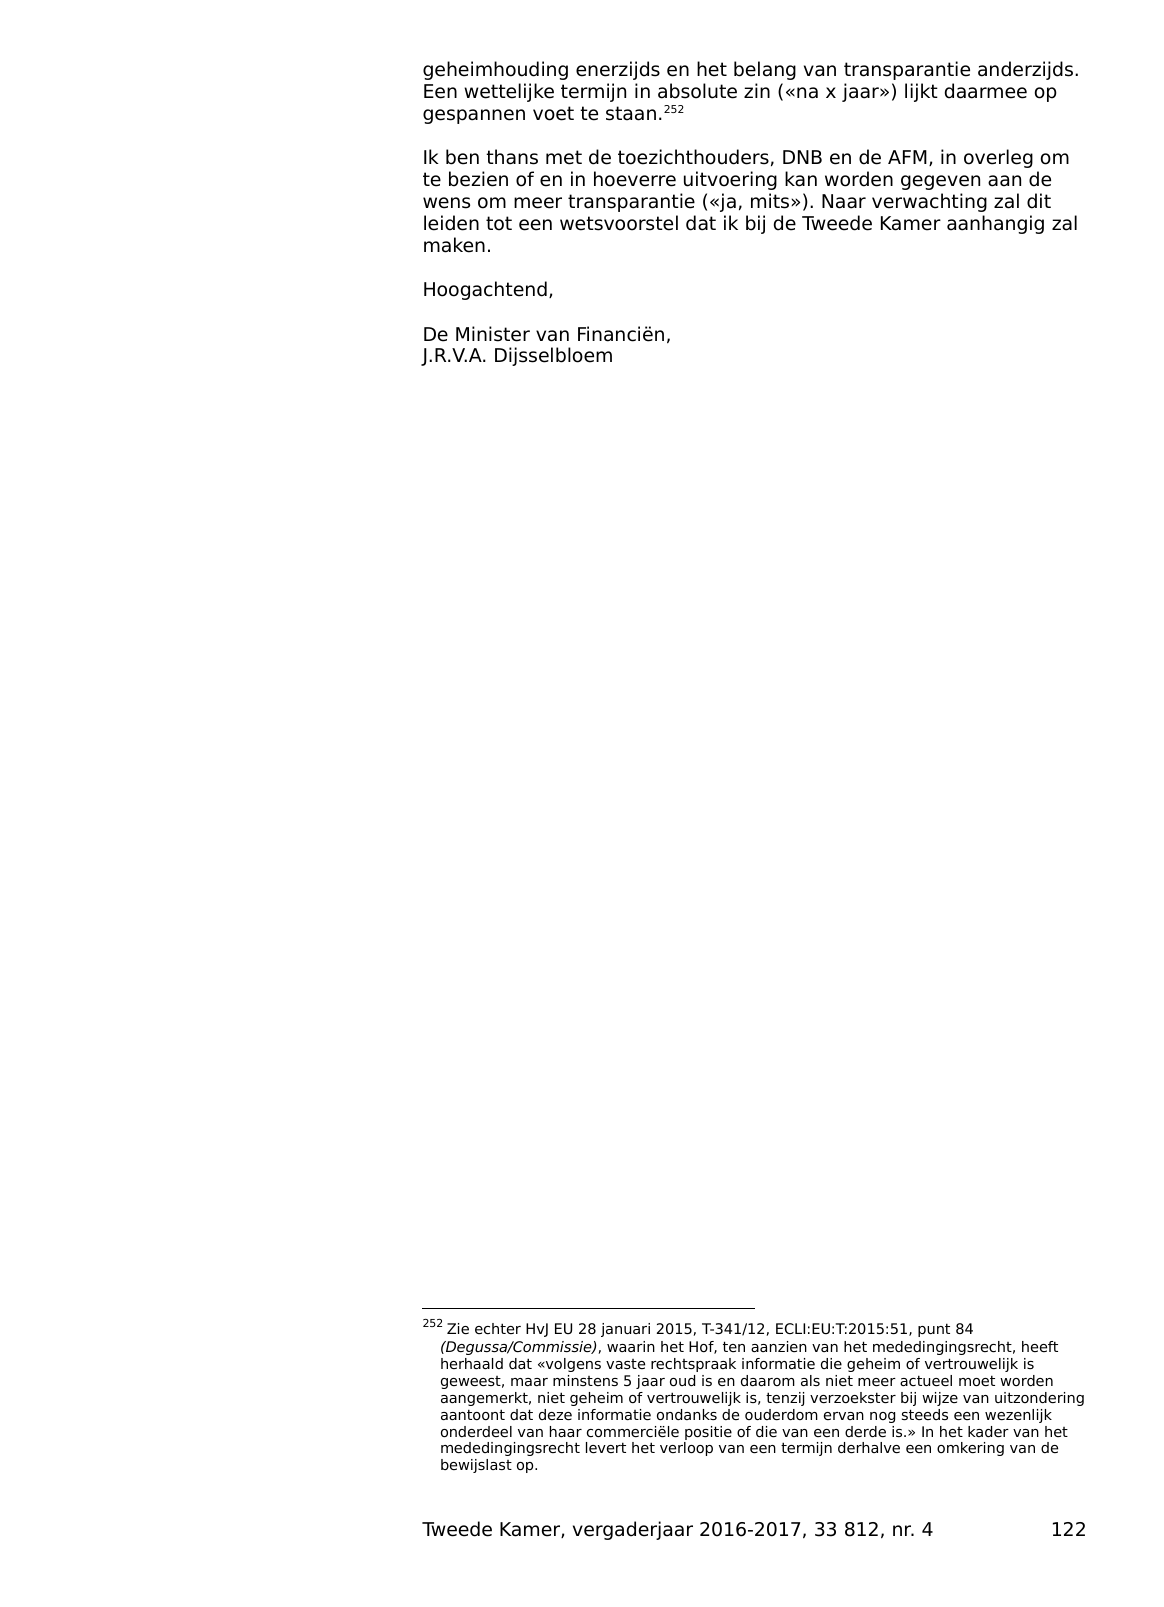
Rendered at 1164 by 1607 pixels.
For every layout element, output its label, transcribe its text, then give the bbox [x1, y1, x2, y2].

text Ik ben thans met de toezichthouders, DNB en de AFM, in overleg om te bezien of en in hoeverre uitvoering kan worden gegeven aan de wens om meer transparantie («ja, mits»). Naar verwachting zal dit leiden tot een wetsvoorstel dat ik bij de Tweede Kamer aanhangig zal maken. [422, 147, 1087, 257]
text Zie echter HvJ EU 28 januari 2015, T-341/12, ECLI:EU:T:2015:51, punt 84 (Degussa/Commissie), waarin het Hof, ten aanzien van het mededingingsrecht, heeft herhaald dat «volgens vaste rechtspraak informatie die geheim of vertrouwelijk is geweest, maar minstens 5 jaar oud is en daarom als niet meer actueel moet worden aangemerkt, niet geheim of vertrouwelijk is, tenzij verzoekster bij wijze van uitzondering aantoont dat deze informatie ondanks de ouderdom ervan nog steeds een wezenlijk onderdeel van haar commerciële positie of die van een derde is.» In het kader van het mededingingsrecht levert het verloop van een termijn derhalve een omkering van de bewijslast op. [422, 1317, 1087, 1474]
text geheimhouding enerzijds en het belang van transparantie anderzijds. Een wettelijke termijn in absolute zin («na x jaar») lijkt daarmee op gespannen voet te staan. [422, 59, 1087, 125]
text De Minister van Financiën, J.R.V.A. Dijsselbloem [422, 323, 1087, 367]
text Hoogachtend, [422, 279, 1087, 301]
